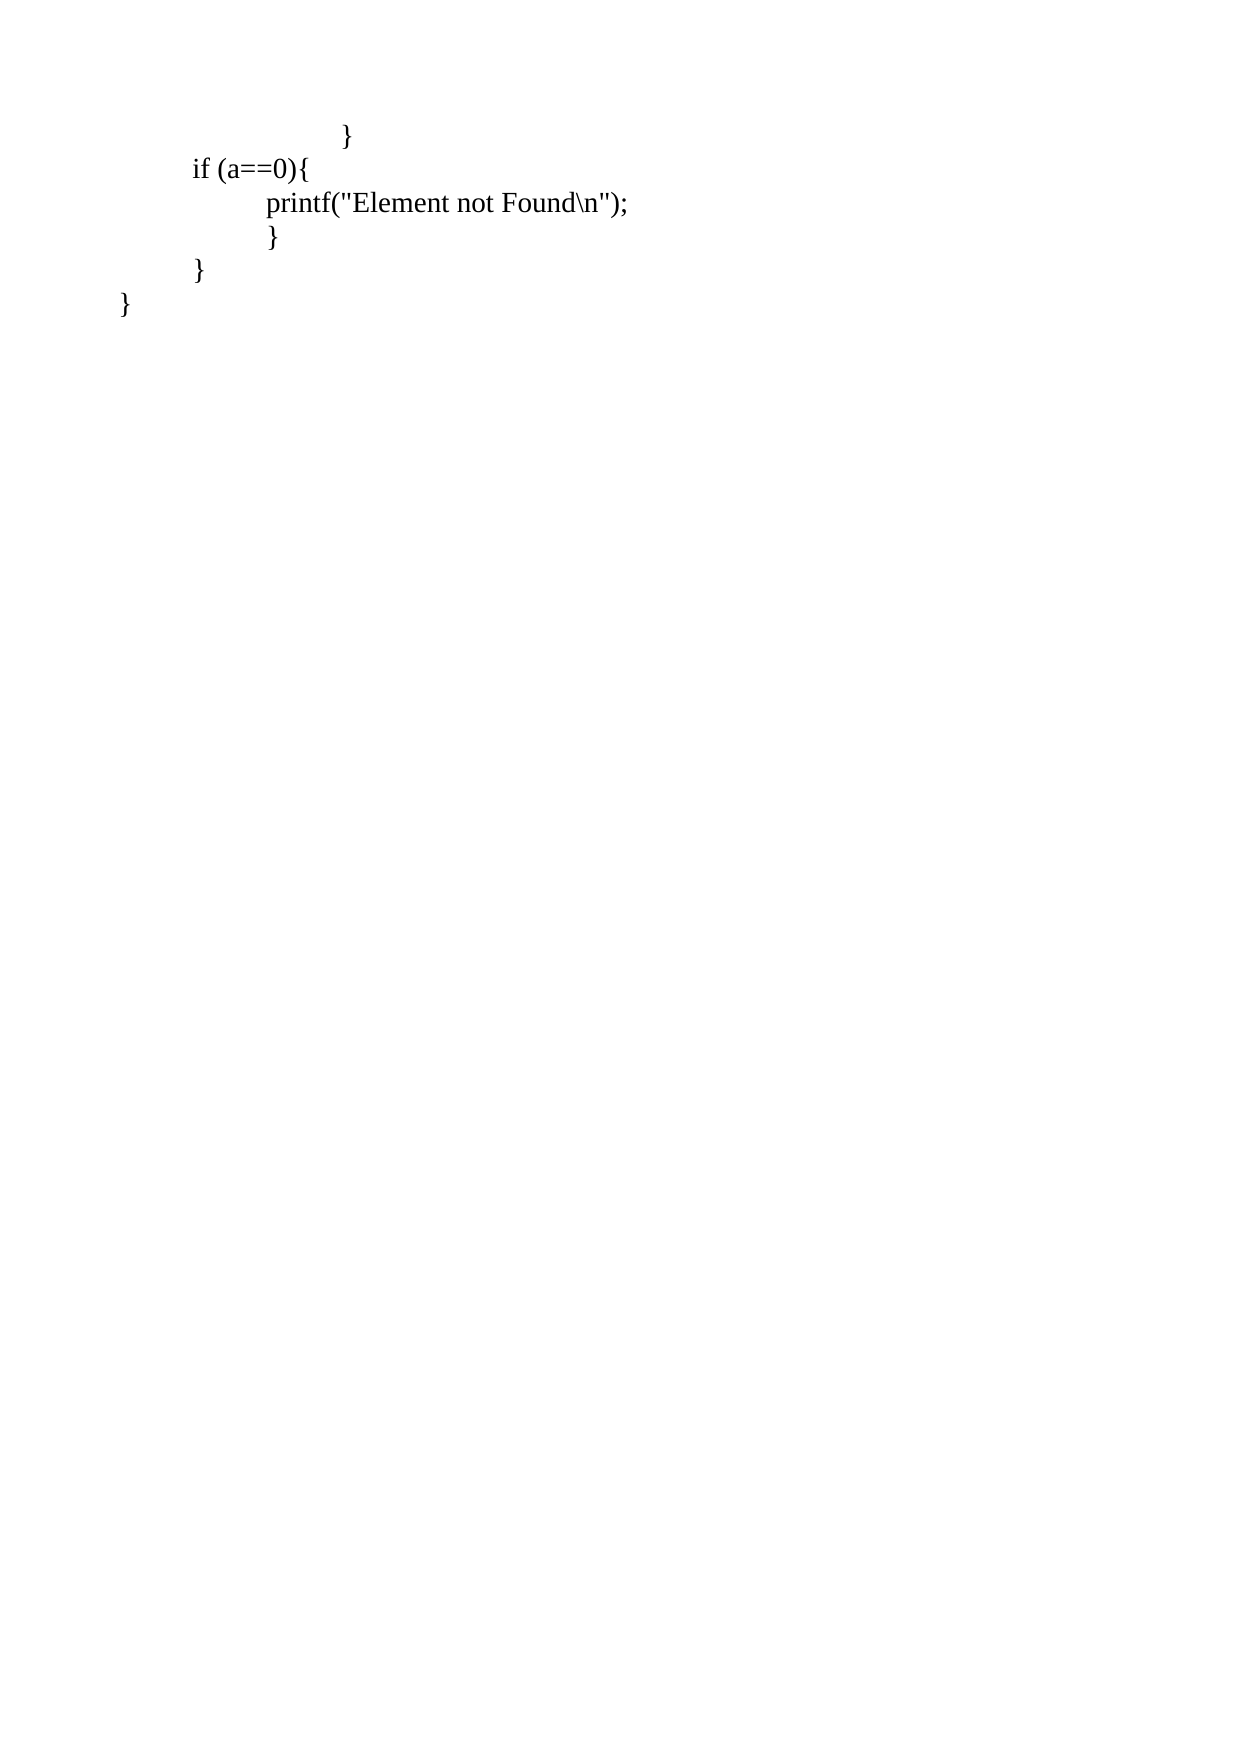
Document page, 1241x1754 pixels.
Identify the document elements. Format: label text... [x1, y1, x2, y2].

text printf("Element not Found\n"); [118, 185, 1122, 219]
text } [118, 252, 1122, 286]
text if (a==0){ [118, 152, 1122, 185]
text } [118, 118, 1122, 152]
text } [118, 286, 1122, 319]
text } [118, 219, 1122, 252]
